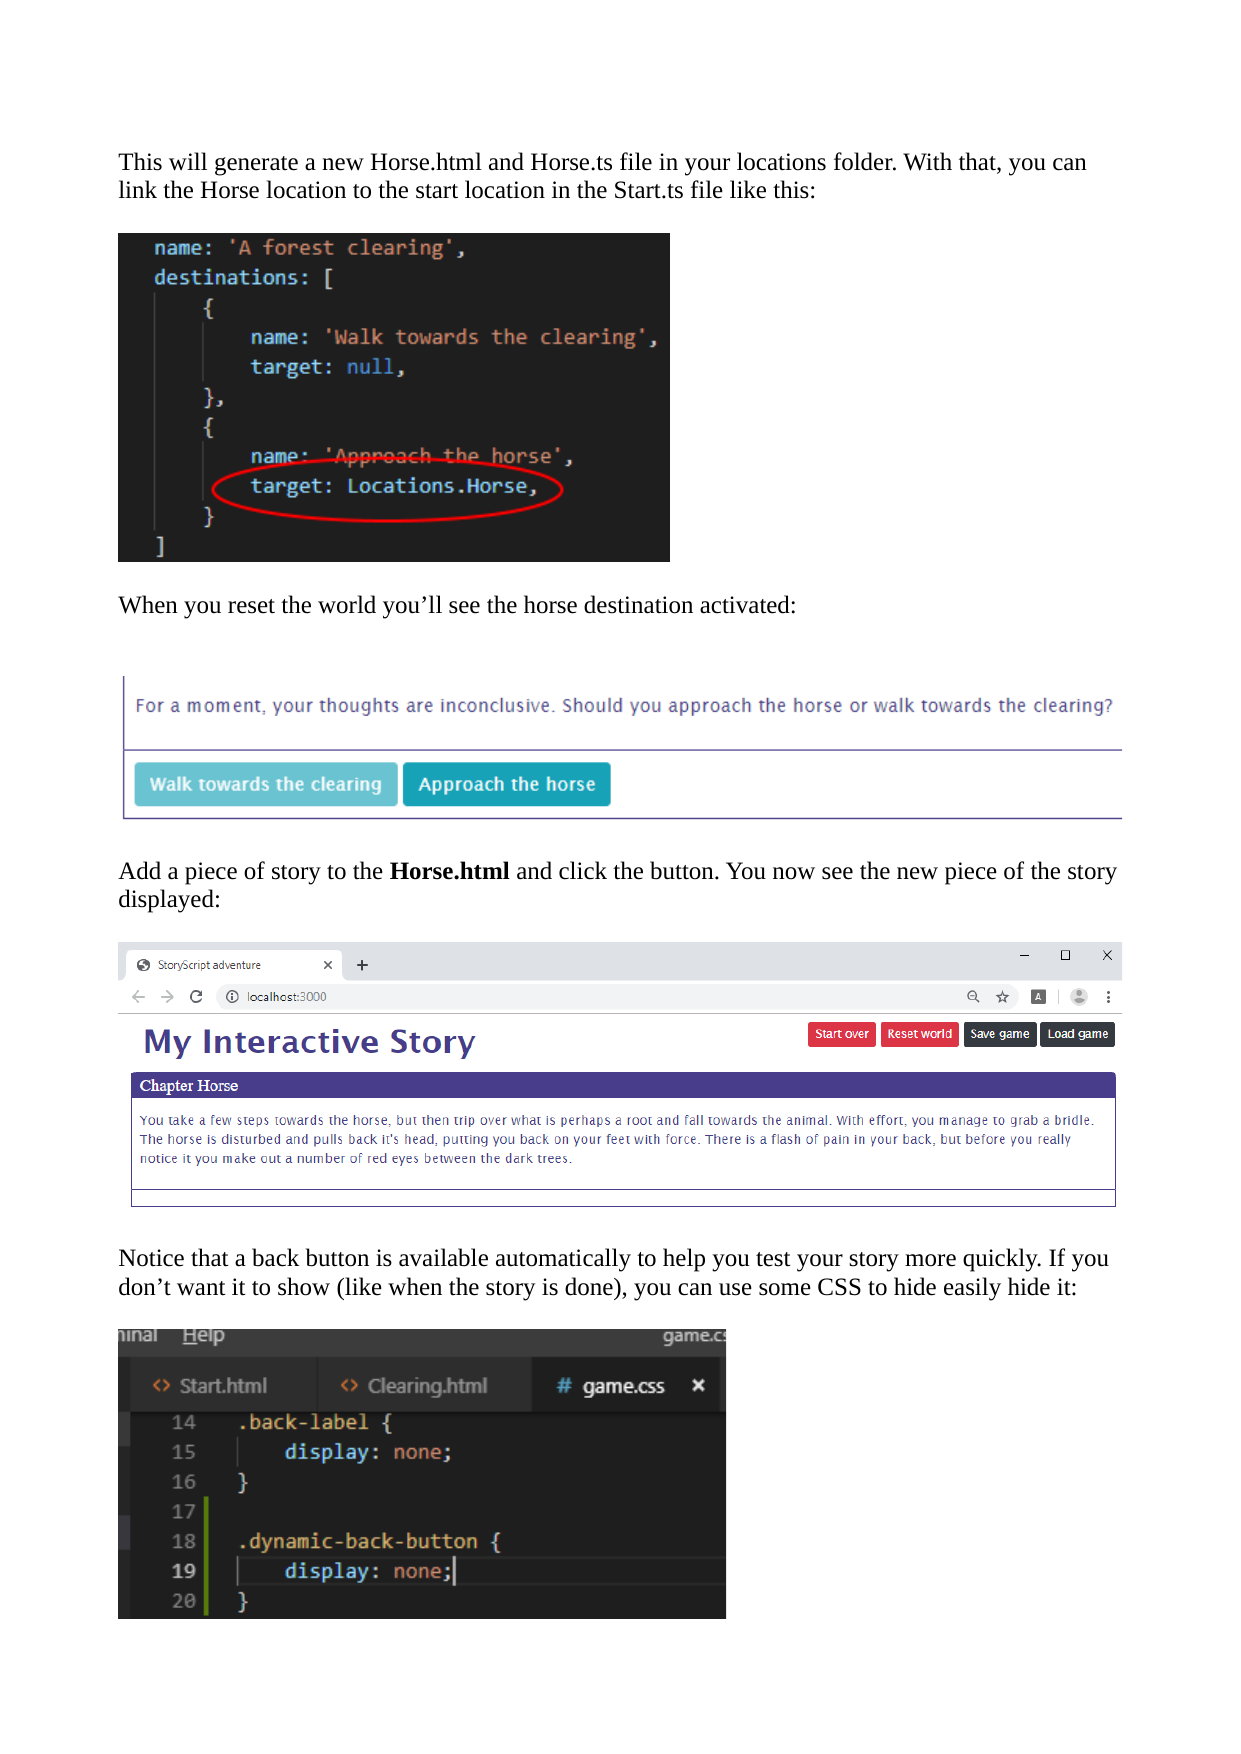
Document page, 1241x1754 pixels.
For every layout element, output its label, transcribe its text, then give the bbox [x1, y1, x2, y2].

text When you reset the world you’ll see the horse destination activated: [118, 590, 1122, 619]
text Add a piece of story to the Horse.html and click the button. You now see the new piece of the story displayed: [118, 856, 1122, 913]
text This will generate a new Horse.html and Horse.ts file in your locations folder. With that, you can link the Horse location to the start location in the Start.ts file like this: [118, 147, 1122, 204]
text Notice that a back button is available automatically to help you test your story more quickly. If you don’t want it to show (like when the story is done), you can use some CSS to hide easily hide it: [118, 1243, 1122, 1301]
